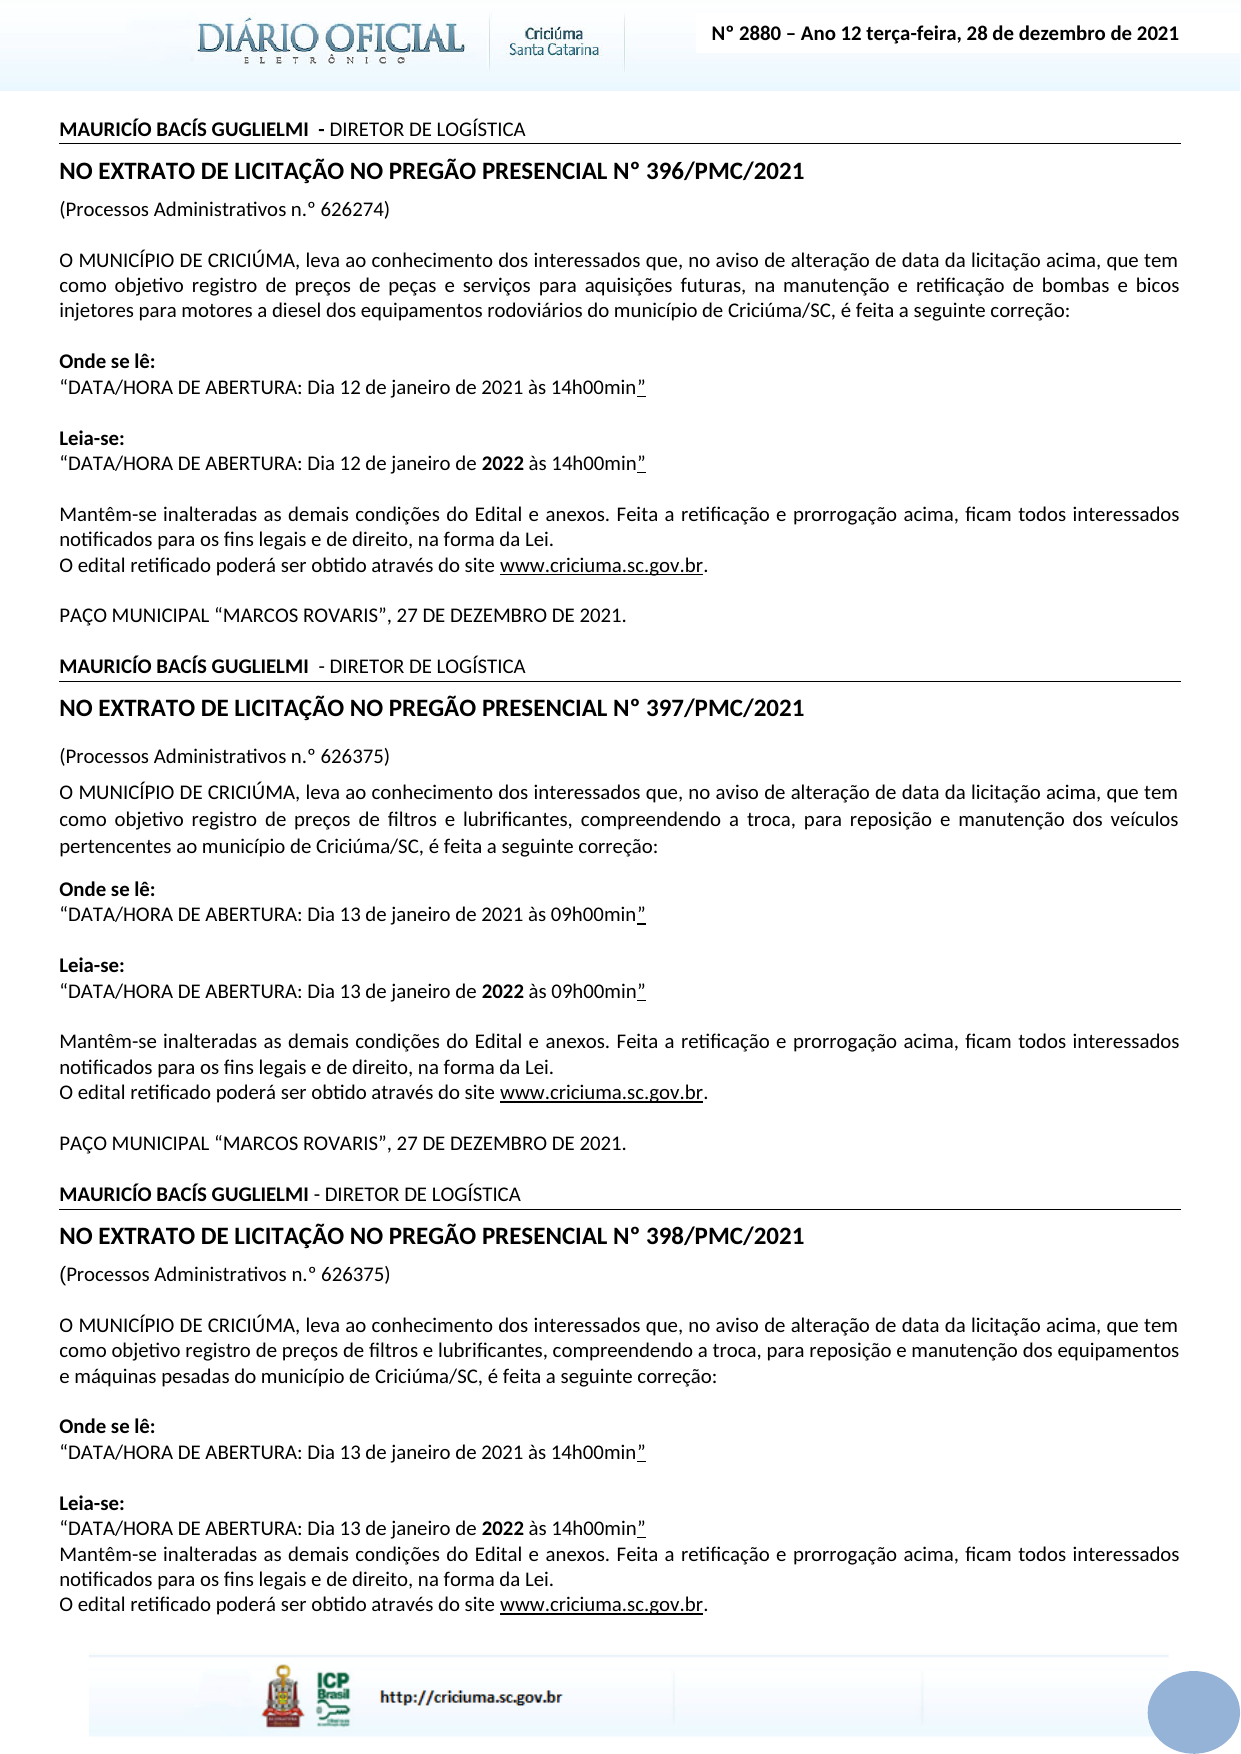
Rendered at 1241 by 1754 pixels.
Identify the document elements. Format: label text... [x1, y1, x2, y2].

text “DATA/HORA DE ABERTURA: Dia 13 de janeiro de 2021 às 09h00min” [59, 902, 1181, 927]
text O edital retificado poderá ser obtido através do site www.criciuma.sc.gov.br. [59, 1079, 1181, 1105]
text MAURICÍO BACÍS GUGLIELMI - DIRETOR DE LOGÍSTICA [59, 653, 1181, 681]
text O MUNICÍPIO DE CRICIÚMA, leva ao conhecimento dos interessados que, no aviso de alteração de data da licitação acima, que tem como objetivo registro de preços de peças e serviços para aquisições futuras, na manutenção e retificação de bombas e bicos injetores para motores a diesel dos equipamentos rodoviários do município de Criciúma/SC, é feita a seguinte correção: [59, 247, 1181, 323]
text Leia-se: [59, 952, 1181, 978]
text MAURICÍO BACÍS GUGLIELMI - DIRETOR DE LOGÍSTICA [59, 116, 1181, 143]
text Mantêm-se inalteradas as demais condições do Edital e anexos. Feita a retificação e prorrogação acima, ficam todos interessados notificados para os fins legais e de direito, na forma da Lei. [59, 1029, 1181, 1079]
text O edital retificado poderá ser obtido através do site www.criciuma.sc.gov.br. [59, 1592, 1181, 1617]
text “DATA/HORA DE ABERTURA: Dia 13 de janeiro de 2021 às 14h00min” [59, 1439, 1181, 1464]
text “DATA/HORA DE ABERTURA: Dia 12 de janeiro de 2022 às 14h00min” [59, 450, 1181, 476]
text “DATA/HORA DE ABERTURA: Dia 13 de janeiro de 2022 às 14h00min” [59, 1515, 1181, 1541]
text Mantêm-se inalteradas as demais condições do Edital e anexos. Feita a retificação e prorrogação acima, ficam todos interessados notificados para os fins legais e de direito, na forma da Lei. [59, 501, 1181, 552]
text Onde se lê: [59, 348, 1181, 374]
text Onde se lê: [59, 1414, 1181, 1439]
text NO EXTRATO DE LICITAÇÃO NO PREGÃO PRESENCIAL Nº 397/PMC/2021 [59, 692, 1181, 723]
text PAÇO MUNICIPAL “MARCOS ROVARIS”, 27 DE DEZEMBRO DE 2021. [59, 603, 1181, 628]
text (Processos Administrativos n.º 626375) [59, 744, 1181, 769]
text NO EXTRATO DE LICITAÇÃO NO PREGÃO PRESENCIAL Nº 396/PMC/2021 [59, 155, 1181, 186]
text (Processos Administrativos n.º 626375) [59, 1261, 1181, 1287]
text PAÇO MUNICIPAL “MARCOS ROVARIS”, 27 DE DEZEMBRO DE 2021. [59, 1130, 1181, 1156]
text Leia-se: [59, 1490, 1181, 1515]
text MAURICÍO BACÍS GUGLIELMI - DIRETOR DE LOGÍSTICA [59, 1181, 1181, 1209]
text O edital retificado poderá ser obtido através do site www.criciuma.sc.gov.br. [59, 552, 1181, 577]
text Onde se lê: [59, 876, 1181, 902]
text (Processos Administrativos n.º 626274) [59, 196, 1181, 221]
text O MUNICÍPIO DE CRICIÚMA, leva ao conhecimento dos interessados que, no aviso de alteração de data da licitação acima, que tem como objetivo registro de preços de filtros e lubrificantes, compreendendo a troca, para reposição e manutenção dos equipamentos e máquinas pesadas do município de Criciúma/SC, é feita a seguinte correção: [59, 1312, 1181, 1388]
text “DATA/HORA DE ABERTURA: Dia 13 de janeiro de 2022 às 09h00min” [59, 978, 1181, 1003]
text Leia-se: [59, 425, 1181, 450]
text “DATA/HORA DE ABERTURA: Dia 12 de janeiro de 2021 às 14h00min” [59, 374, 1181, 399]
text NO EXTRATO DE LICITAÇÃO NO PREGÃO PRESENCIAL Nº 398/PMC/2021 [59, 1220, 1181, 1251]
text Mantêm-se inalteradas as demais condições do Edital e anexos. Feita a retificação e prorrogação acima, ficam todos interessados notificados para os fins legais e de direito, na forma da Lei. [59, 1541, 1181, 1592]
text O MUNICÍPIO DE CRICIÚMA, leva ao conhecimento dos interessados que, no aviso de alteração de data da licitação acima, que tem como objetivo registro de preços de filtros e lubrificantes, compreendendo a troca, para reposição e manutenção dos veículos pertencentes ao município de Criciúma/SC, é feita a seguinte correção: [59, 779, 1181, 858]
